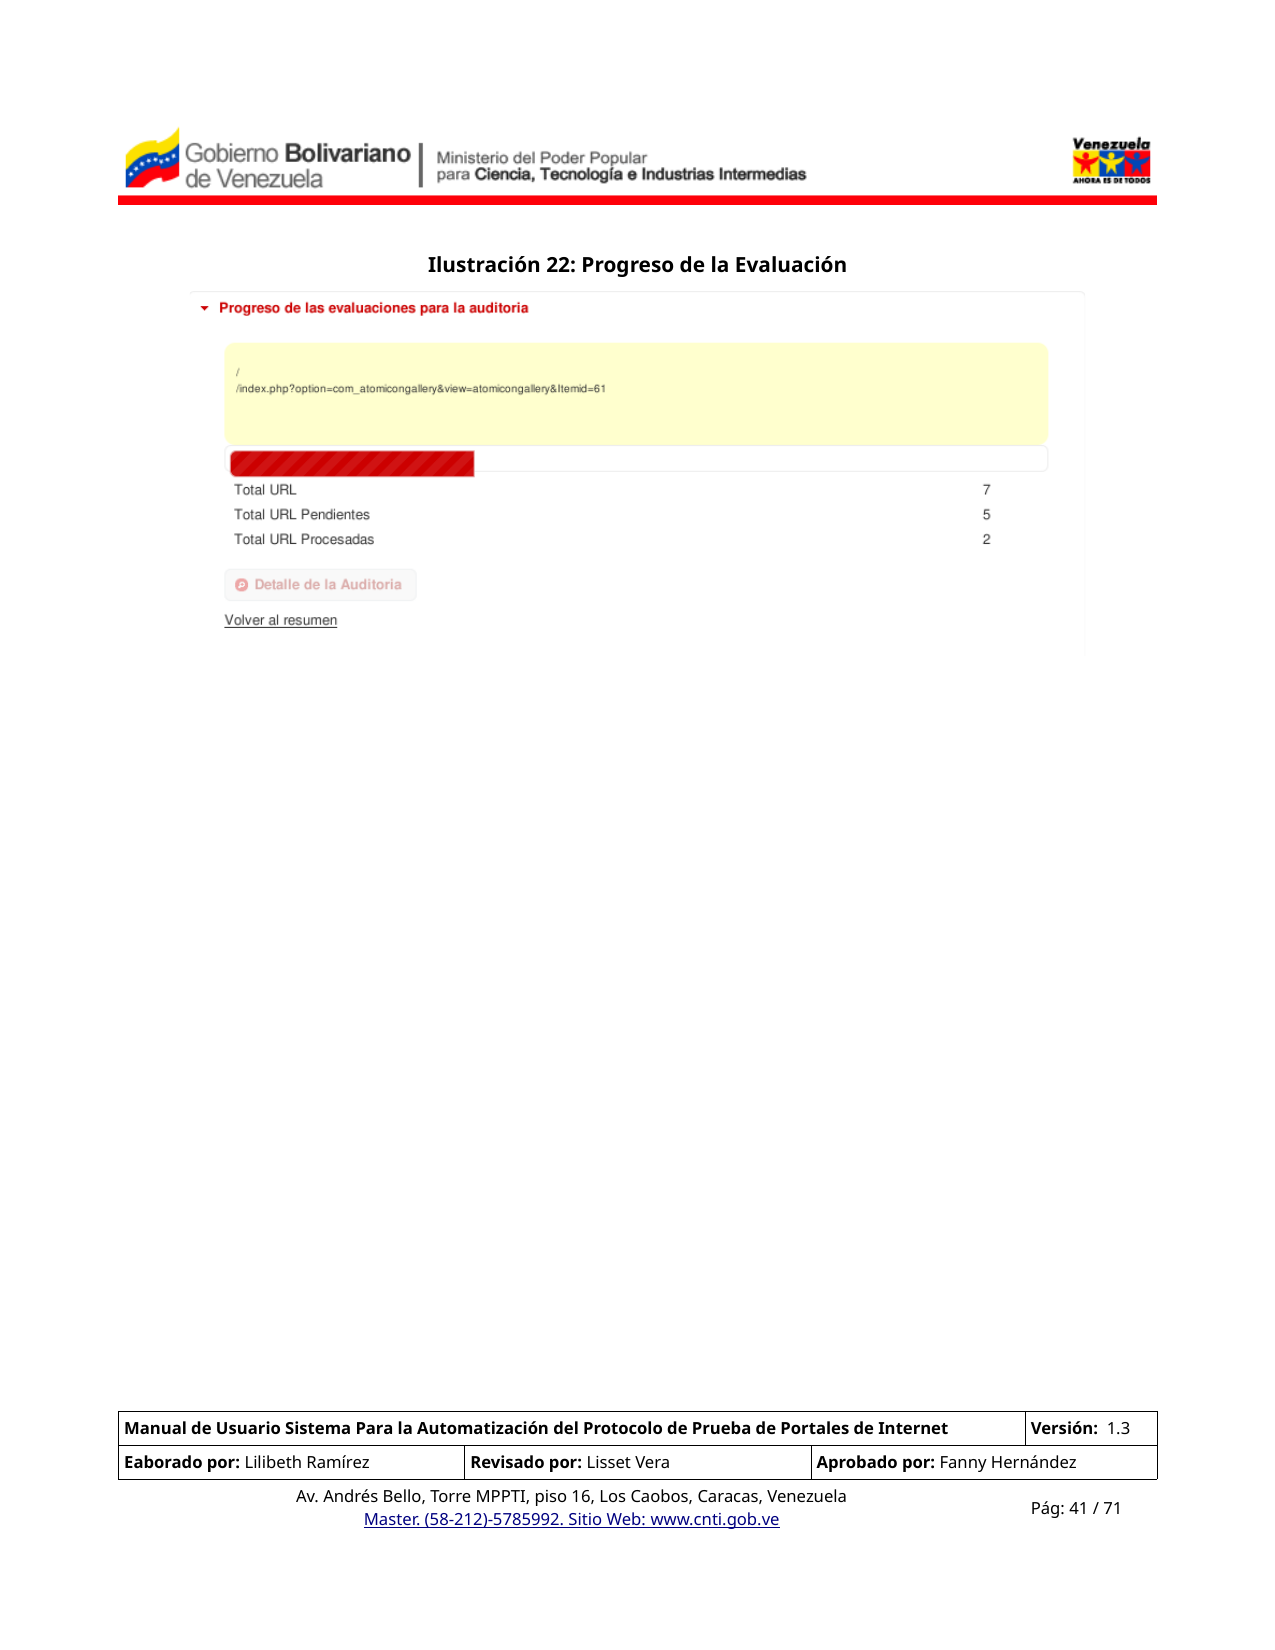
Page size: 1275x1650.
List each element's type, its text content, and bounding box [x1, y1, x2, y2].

text Ilustración 22: Progreso de la Evaluación [190, 250, 1085, 278]
picture [189, 291, 1086, 656]
picture [118, 119, 1157, 205]
